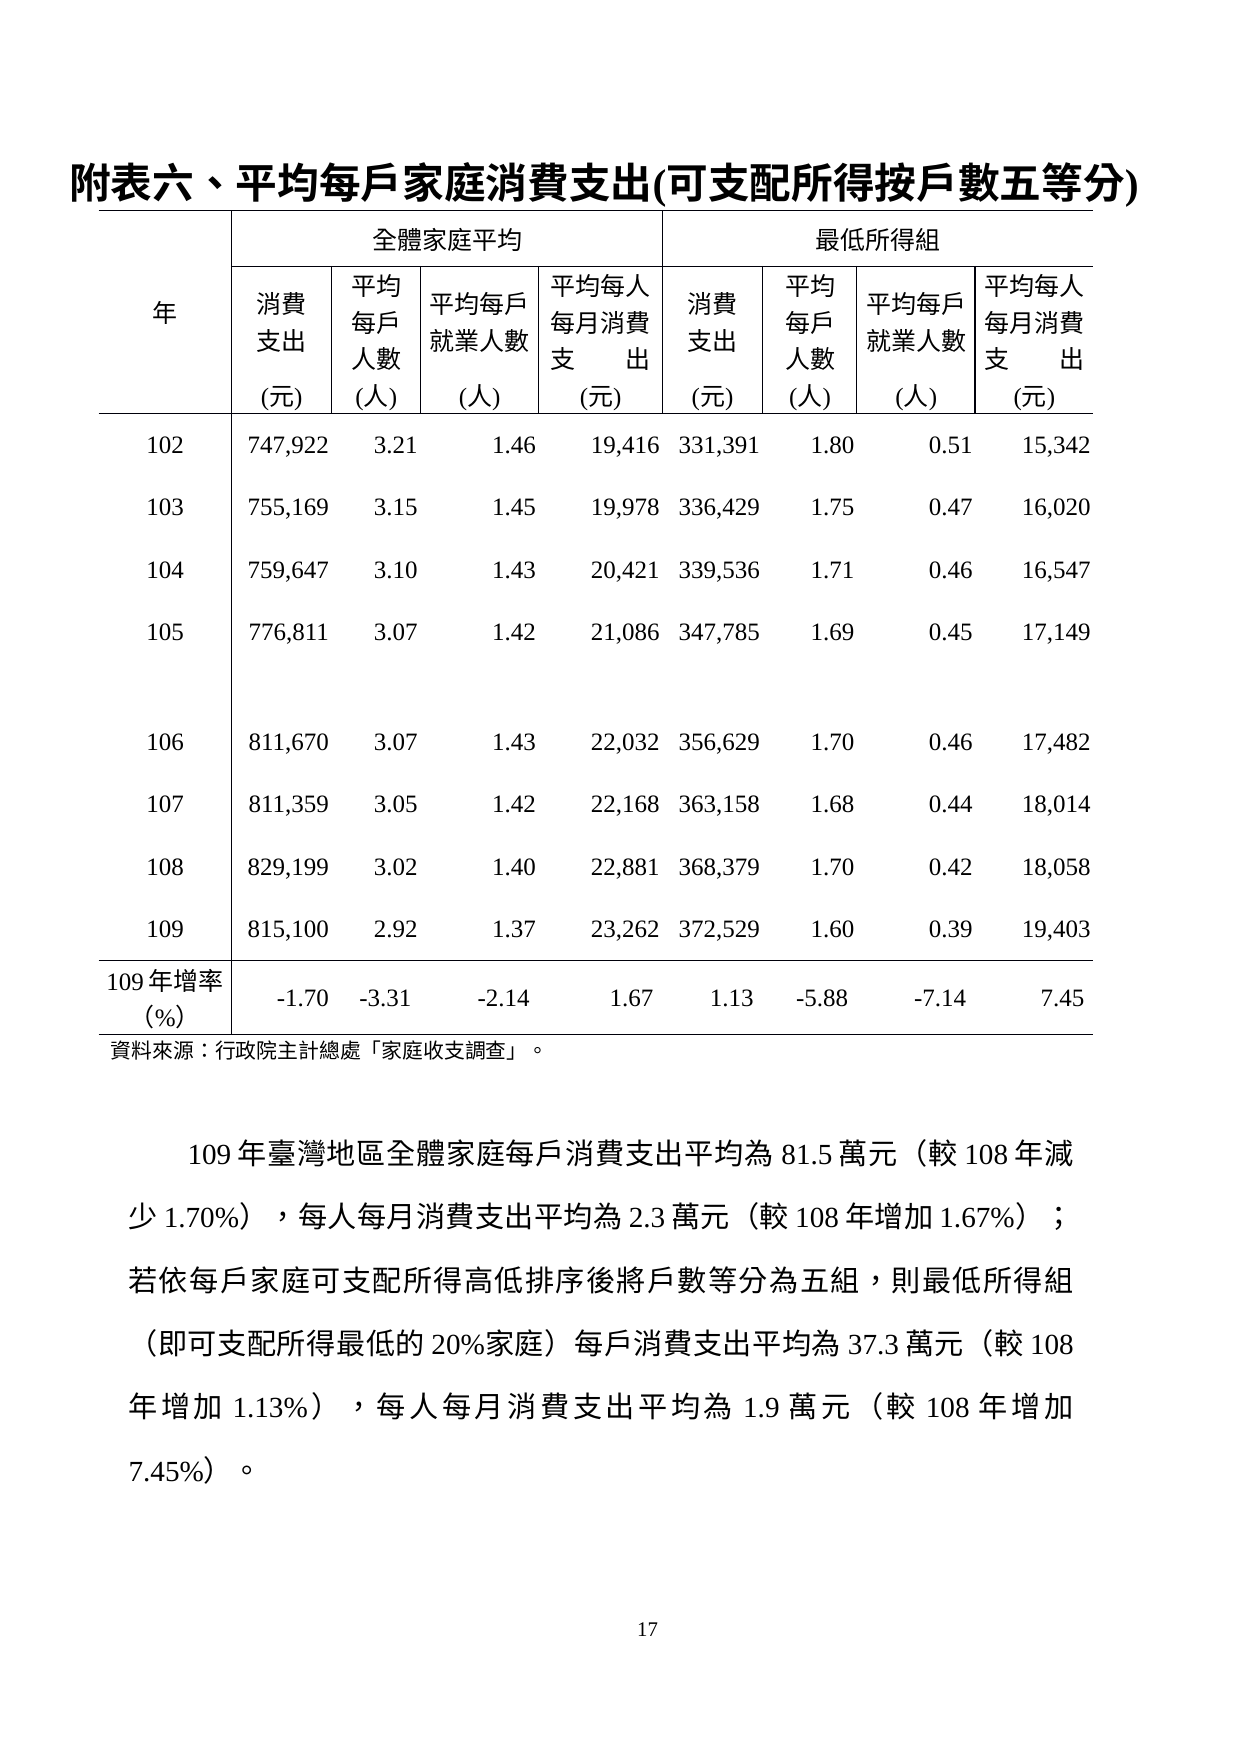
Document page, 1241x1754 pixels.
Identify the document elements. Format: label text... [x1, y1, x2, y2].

table_cell 0.51 [857, 414, 975, 475]
table_cell 17,482 [975, 710, 1093, 773]
table_header 全體家庭平均 [232, 211, 662, 266]
table_cell (元) [232, 376, 331, 413]
table_cell 356,629 [662, 710, 762, 773]
table_cell 1.45 [420, 475, 538, 538]
table_cell 平均 每戶 人數 [332, 267, 420, 376]
table_cell 18,058 [975, 835, 1093, 898]
table_cell 109年增率 （%） [99, 961, 231, 1034]
table_cell (元) [539, 376, 662, 413]
text 資料來源：行政院主計總處「家庭收支調查」。 [99, 1035, 1142, 1065]
table_cell 3.07 [331, 600, 420, 663]
table_cell 19,416 [539, 414, 662, 475]
table_cell 106 [99, 710, 231, 773]
table_cell 18,014 [975, 773, 1093, 835]
table_cell 1.70 [763, 835, 857, 898]
table_cell 3.21 [331, 414, 420, 475]
table_cell [232, 663, 331, 710]
table_cell 759,647 [232, 538, 331, 600]
table_cell 消費 支出 [663, 267, 762, 376]
table_cell 747,922 [232, 414, 331, 475]
table_cell 1.71 [763, 538, 857, 600]
table_cell (人) [332, 376, 420, 413]
table_cell 1.42 [420, 773, 538, 835]
table_cell 0.45 [857, 600, 975, 663]
table_cell 1.43 [420, 710, 538, 773]
table_cell 108 [99, 835, 231, 898]
table_cell 16,020 [975, 475, 1093, 538]
table_cell 368,379 [662, 835, 762, 898]
table_cell 3.10 [331, 538, 420, 600]
table_cell 17,149 [975, 600, 1093, 663]
table_cell 1.75 [763, 475, 857, 538]
table_cell 22,168 [539, 773, 662, 835]
table_cell 105 [99, 600, 231, 663]
table_header 最低所得組 [663, 211, 1093, 266]
table_cell 平均每人 每月消費支 出 [539, 267, 662, 376]
table_cell [539, 663, 662, 710]
table_cell 0.39 [857, 898, 975, 960]
table_cell 1.70 [763, 710, 857, 773]
table_header 年 [99, 211, 231, 413]
table_cell 1.68 [763, 773, 857, 835]
table_cell 19,978 [539, 475, 662, 538]
table_cell 3.02 [331, 835, 420, 898]
table_cell 1.60 [763, 898, 857, 960]
table_cell 2.92 [331, 898, 420, 960]
table_cell -1.70 [232, 961, 331, 1034]
text 附表六、平均每戶家庭消費支出(可支配所得按戶數五等分) [69, 150, 1186, 210]
table_cell 16,547 [975, 538, 1093, 600]
table_cell 消費 支出 [232, 267, 331, 376]
table_cell 1.42 [420, 600, 538, 663]
table_cell 3.05 [331, 773, 420, 835]
table_cell 0.47 [857, 475, 975, 538]
table_cell -7.14 [857, 961, 975, 1034]
table_cell [763, 663, 857, 710]
table_cell 22,881 [539, 835, 662, 898]
table_cell 829,199 [232, 835, 331, 898]
table_cell 109 [99, 898, 231, 960]
table_cell 776,811 [232, 600, 331, 663]
table_cell 1.37 [420, 898, 538, 960]
table_cell [99, 663, 231, 710]
table_cell -3.31 [331, 961, 420, 1034]
table_cell 1.40 [420, 835, 538, 898]
table_cell 平均 每戶 人數 [763, 267, 856, 376]
table_cell 22,032 [539, 710, 662, 773]
table_cell 1.13 [662, 961, 762, 1034]
table_cell 1.67 [539, 961, 662, 1034]
table_cell [420, 663, 538, 710]
table_cell 1.80 [763, 414, 857, 475]
table_cell 372,529 [662, 898, 762, 960]
table_cell 23,262 [539, 898, 662, 960]
table_cell 755,169 [232, 475, 331, 538]
table_cell 3.15 [331, 475, 420, 538]
table_cell 0.44 [857, 773, 975, 835]
text 109年臺灣地區全體家庭每戶消費支出平均為81.5萬元（較108年減少1.70%），每人每月消費支出平均為2.3萬元（較108年增加1.67%）；若依每戶家庭可支配所得高低排序後將戶數等分為五組，則最低所得組（即可支配所得最低的20%家庭）每戶消費支出平均為37.3萬元（較108年增加1.13%），每人每月消費支出平均為1.9萬元（較108年增加7.45%）。 [128, 1130, 1074, 1490]
table_cell 0.46 [857, 538, 975, 600]
table_cell [975, 663, 1093, 710]
table_cell 0.46 [857, 710, 975, 773]
table_cell 7.45 [975, 961, 1093, 1034]
table_cell 331,391 [662, 414, 762, 475]
table_cell 102 [99, 414, 231, 475]
table_cell [662, 663, 762, 710]
table_cell (元) [663, 376, 762, 413]
table_cell 336,429 [662, 475, 762, 538]
table_cell (人) [421, 376, 538, 413]
table_cell -2.14 [420, 961, 538, 1034]
table_cell 3.07 [331, 710, 420, 773]
table_cell (元) [976, 376, 1093, 413]
table_cell 104 [99, 538, 231, 600]
table_cell 815,100 [232, 898, 331, 960]
table_cell 0.42 [857, 835, 975, 898]
table_cell (人) [763, 376, 856, 413]
table_cell [857, 663, 975, 710]
table_cell -5.88 [763, 961, 857, 1034]
table_cell 20,421 [539, 538, 662, 600]
table_cell 19,403 [975, 898, 1093, 960]
table_cell [331, 663, 420, 710]
table_cell 1.46 [420, 414, 538, 475]
table_cell 363,158 [662, 773, 762, 835]
table_cell 1.69 [763, 600, 857, 663]
table_cell 平均每戶就業人數 [421, 267, 538, 376]
table_cell 平均每人 每月消費支 出 [976, 267, 1093, 376]
table_cell 339,536 [662, 538, 762, 600]
table_cell 103 [99, 475, 231, 538]
table_cell 347,785 [662, 600, 762, 663]
table_cell 811,359 [232, 773, 331, 835]
table_cell 平均每戶就業人數 [857, 267, 974, 376]
table_cell 107 [99, 773, 231, 835]
table_cell 21,086 [539, 600, 662, 663]
table_cell 15,342 [975, 414, 1093, 475]
table_cell 1.43 [420, 538, 538, 600]
table_cell (人) [857, 376, 974, 413]
table_cell 811,670 [232, 710, 331, 773]
